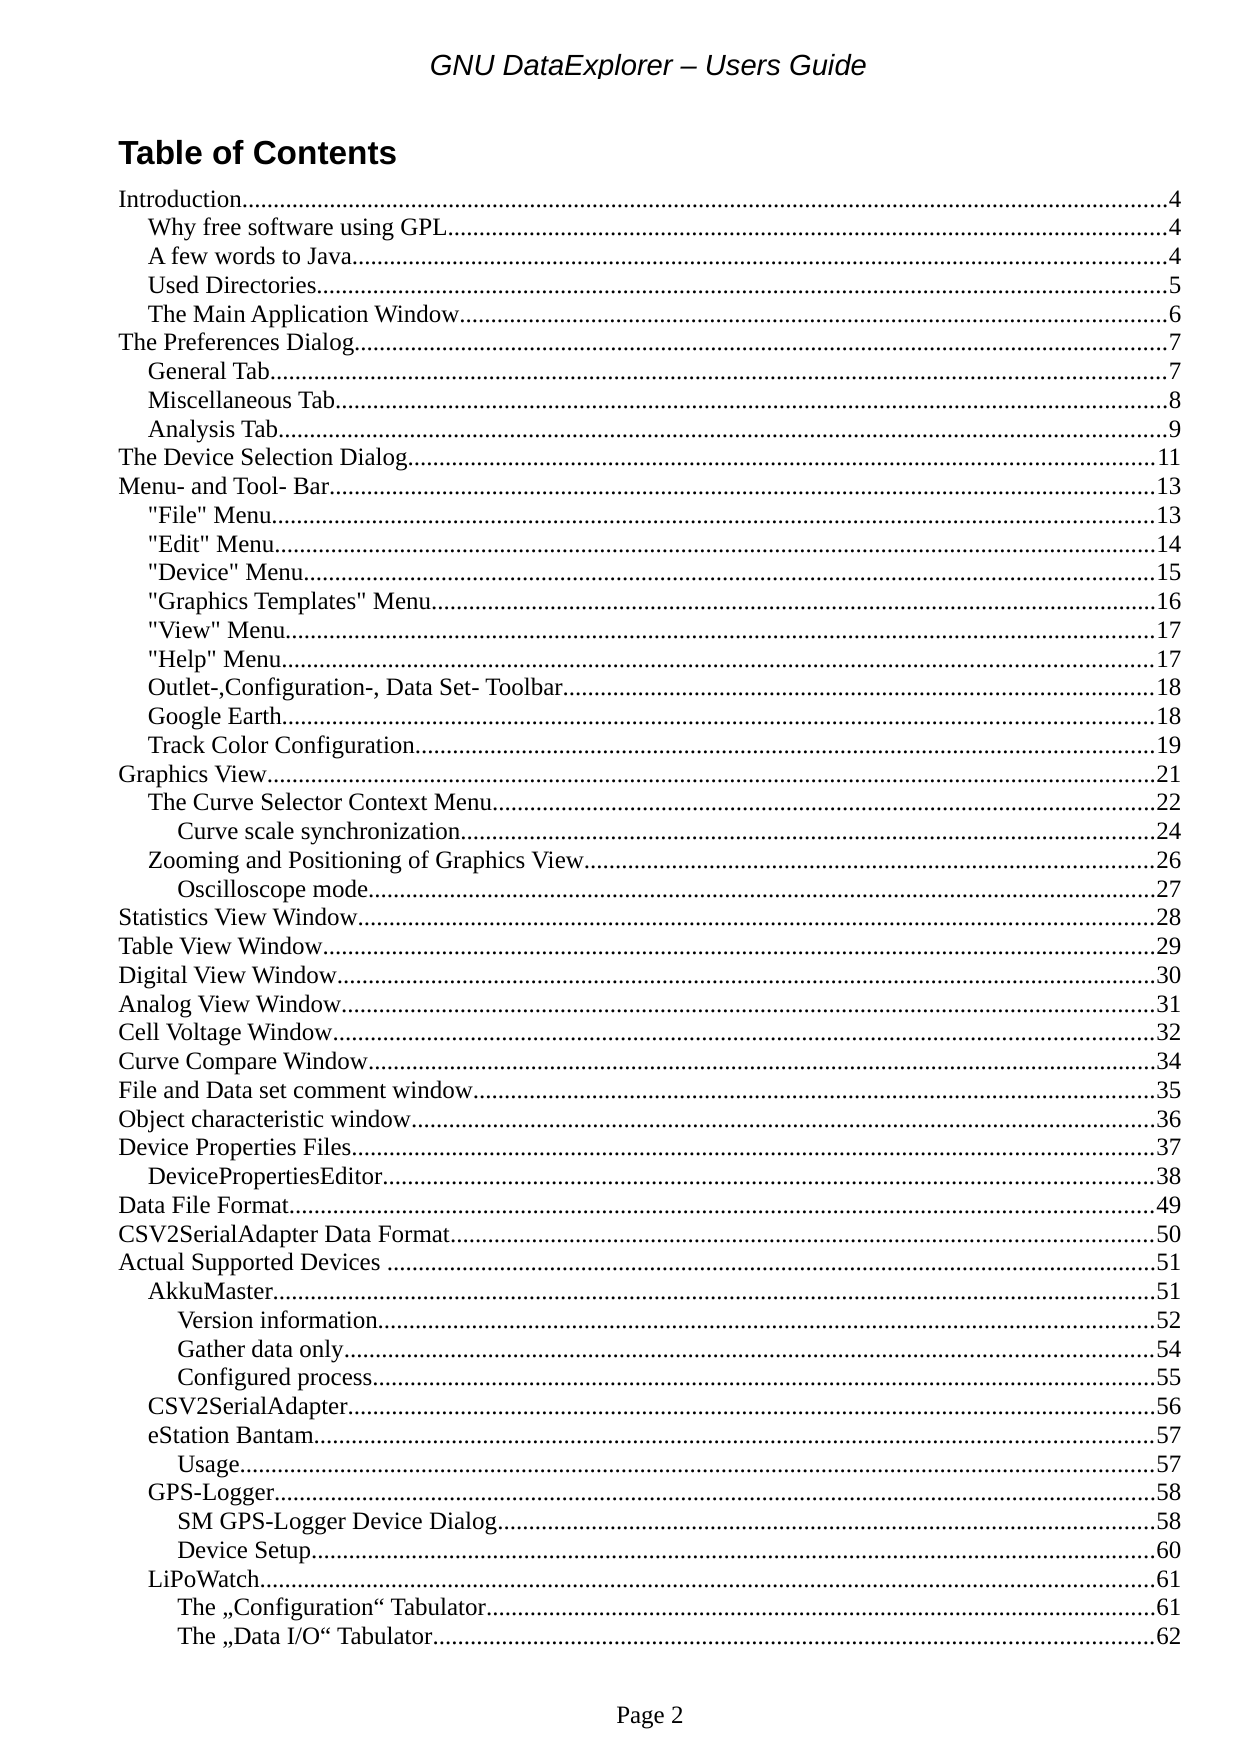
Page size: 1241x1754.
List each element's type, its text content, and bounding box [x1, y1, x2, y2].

text Object characteristic window 36 [118, 1104, 1181, 1132]
text Device Properties Files 37 [118, 1132, 1181, 1161]
text Actual Supported Devices 51 [118, 1247, 1181, 1276]
text Digital View Window 30 [118, 960, 1181, 989]
text "View" Menu 17 [148, 615, 1181, 644]
text Data File Format 49 [118, 1190, 1181, 1219]
text eStation Bantam 57 [148, 1420, 1181, 1449]
text The Curve Selector Context Menu 22 [148, 787, 1181, 816]
text The „Configuration“ Tabulator 61 [177, 1592, 1181, 1621]
text Oscilloscope mode 27 [177, 874, 1181, 902]
text SM GPS-Logger Device Dialog 58 [177, 1506, 1181, 1535]
text "Graphics Templates" Menu 16 [148, 586, 1181, 615]
text Google Earth 18 [148, 701, 1181, 730]
text Used Directories 5 [148, 270, 1181, 299]
text File and Data set comment window 35 [118, 1075, 1181, 1104]
text LiPoWatch 61 [148, 1564, 1181, 1592]
text Analog View Window 31 [118, 989, 1181, 1017]
text Table View Window 29 [118, 931, 1181, 960]
text Introduction 4 [118, 184, 1181, 212]
text Statistics View Window 28 [118, 902, 1181, 931]
text Curve Compare Window 34 [118, 1046, 1181, 1075]
text General Tab 7 [148, 356, 1181, 385]
text "Device" Menu 15 [148, 557, 1181, 586]
text Usage 57 [177, 1449, 1181, 1477]
text "File" Menu 13 [148, 500, 1181, 529]
text Cell Voltage Window 32 [118, 1017, 1181, 1046]
text Menu- and Tool- Bar 13 [118, 471, 1181, 500]
text Why free software using GPL 4 [148, 212, 1181, 241]
text Track Color Configuration 19 [148, 730, 1181, 759]
text The Device Selection Dialog 11 [118, 442, 1181, 471]
text CSV2SerialAdapter Data Format 50 [118, 1219, 1181, 1247]
text Analysis Tab 9 [148, 414, 1181, 442]
text Zooming and Positioning of Graphics View 26 [148, 845, 1181, 874]
text Gather data only 54 [177, 1334, 1181, 1362]
text GPS-Logger 58 [148, 1477, 1181, 1506]
text Version information 52 [177, 1305, 1181, 1334]
text A few words to Java 4 [148, 241, 1181, 270]
text "Help" Menu 17 [148, 644, 1181, 672]
text Outlet-,Configuration-, Data Set- Toolbar 18 [148, 672, 1181, 701]
text The Preferences Dialog 7 [118, 327, 1181, 356]
text Device Setup 60 [177, 1535, 1181, 1564]
text AkkuMaster 51 [148, 1276, 1181, 1305]
text DevicePropertiesEditor 38 [148, 1161, 1181, 1190]
text Curve scale synchronization 24 [177, 816, 1181, 845]
text The Main Application Window 6 [148, 299, 1181, 327]
text Graphics View 21 [118, 759, 1181, 787]
subtitle Table of Contents [118, 133, 1181, 171]
text Miscellaneous Tab 8 [148, 385, 1181, 414]
text The „Data I/O“ Tabulator 62 [177, 1621, 1181, 1650]
text CSV2SerialAdapter 56 [148, 1391, 1181, 1420]
text "Edit" Menu 14 [148, 529, 1181, 557]
text Configured process 55 [177, 1362, 1181, 1391]
